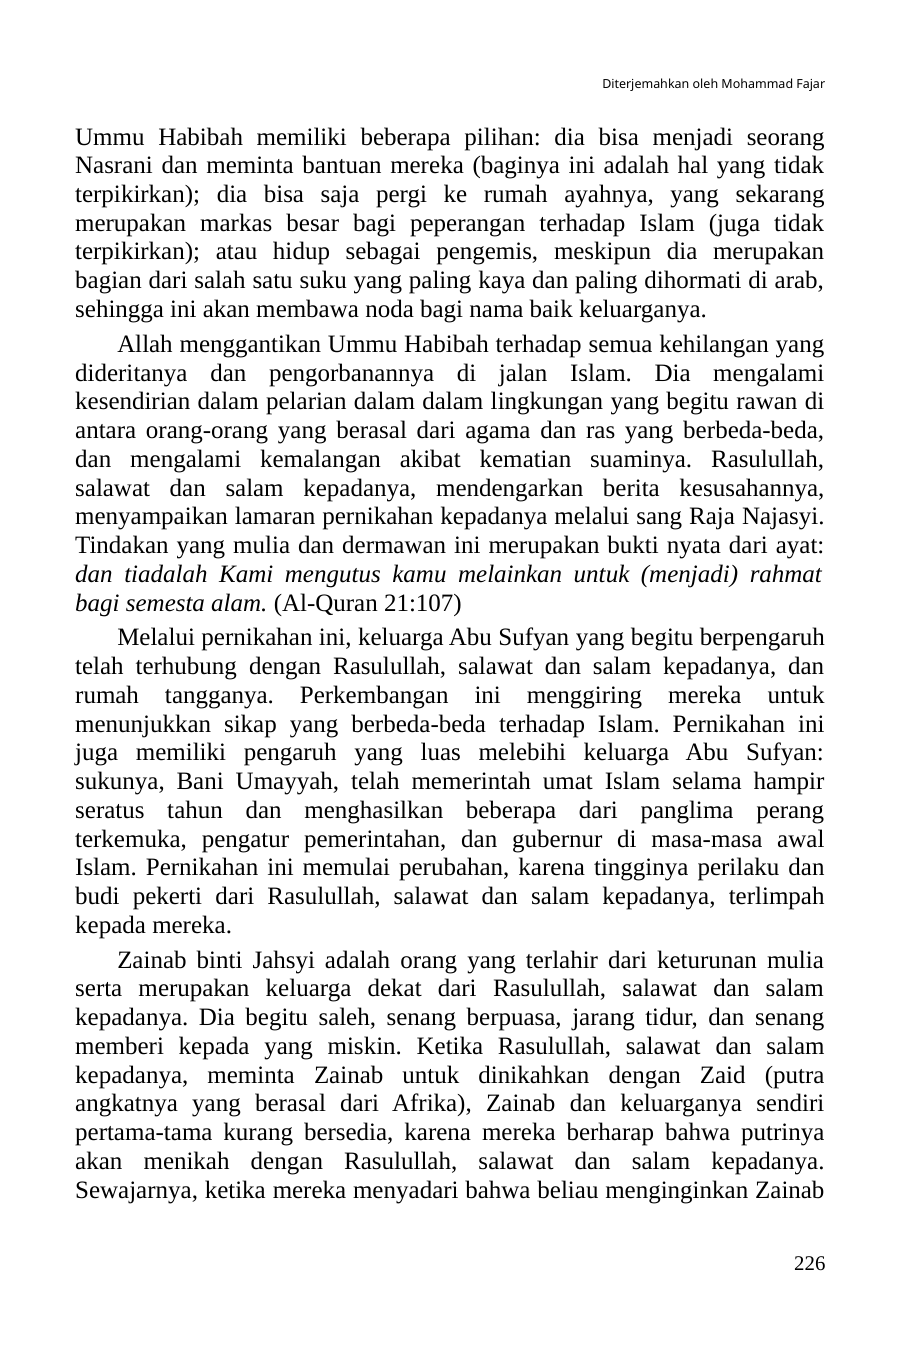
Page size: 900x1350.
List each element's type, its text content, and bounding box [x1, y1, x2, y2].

text Allah menggantikan Ummu Habibah terhadap semua kehilangan yang dideritanya dan pengorbanannya di jalan Islam. Dia mengalami kesendirian dalam pelarian dalam dalam lingkungan yang begitu rawan di antara orang-orang yang berasal dari agama dan ras yang berbeda-beda, dan mengalami kemalangan akibat kematian suaminya. Rasulullah, salawat dan salam kepadanya, mendengarkan berita kesusahannya, menyampaikan lamaran pernikahan kepadanya melalui sang Raja Najasyi. Tindakan yang mulia dan dermawan ini merupakan bukti nyata dari ayat: dan tiadalah Kami mengutus kamu melainkan untuk (menjadi) rahmat bagi semesta alam. (Al-Quran 21:107) [75, 329, 825, 616]
text Melalui pernikahan ini, keluarga Abu Sufyan yang begitu berpengaruh telah terhubung dengan Rasulullah, salawat dan salam kepadanya, dan rumah tangganya. Perkembangan ini menggiring mereka untuk menunjukkan sikap yang berbeda-beda terhadap Islam. Pernikahan ini juga memiliki pengaruh yang luas melebihi keluarga Abu Sufyan: sukunya, Bani Umayyah, telah memerintah umat Islam selama hampir seratus tahun dan menghasilkan beberapa dari panglima perang terkemuka, pengatur pemerintahan, dan gubernur di masa-masa awal Islam. Pernikahan ini memulai perubahan, karena tingginya perilaku dan budi pekerti dari Rasulullah, salawat dan salam kepadanya, terlimpah kepada mereka. [75, 622, 825, 939]
text Ummu Habibah memiliki beberapa pilihan: dia bisa menjadi seorang Nasrani dan meminta bantuan mereka (baginya ini adalah hal yang tidak terpikirkan); dia bisa saja pergi ke rumah ayahnya, yang sekarang merupakan markas besar bagi peperangan terhadap Islam (juga tidak terpikirkan); atau hidup sebagai pengemis, meskipun dia merupakan bagian dari salah satu suku yang paling kaya dan paling dihormati di arab, sehingga ini akan membawa noda bagi nama baik keluarganya. [75, 122, 825, 323]
text Zainab binti Jahsyi adalah orang yang terlahir dari keturunan mulia serta merupakan keluarga dekat dari Rasulullah, salawat dan salam kepadanya. Dia begitu saleh, senang berpuasa, jarang tidur, dan senang memberi kepada yang miskin. Ketika Rasulullah, salawat dan salam kepadanya, meminta Zainab untuk dinikahkan dengan Zaid (putra angkatnya yang berasal dari Afrika), Zainab dan keluarganya sendiri pertama-tama kurang bersedia, karena mereka berharap bahwa putrinya akan menikah dengan Rasulullah, salawat dan salam kepadanya. Sewajarnya, ketika mereka menyadari bahwa beliau menginginkan Zainab [75, 945, 825, 1203]
